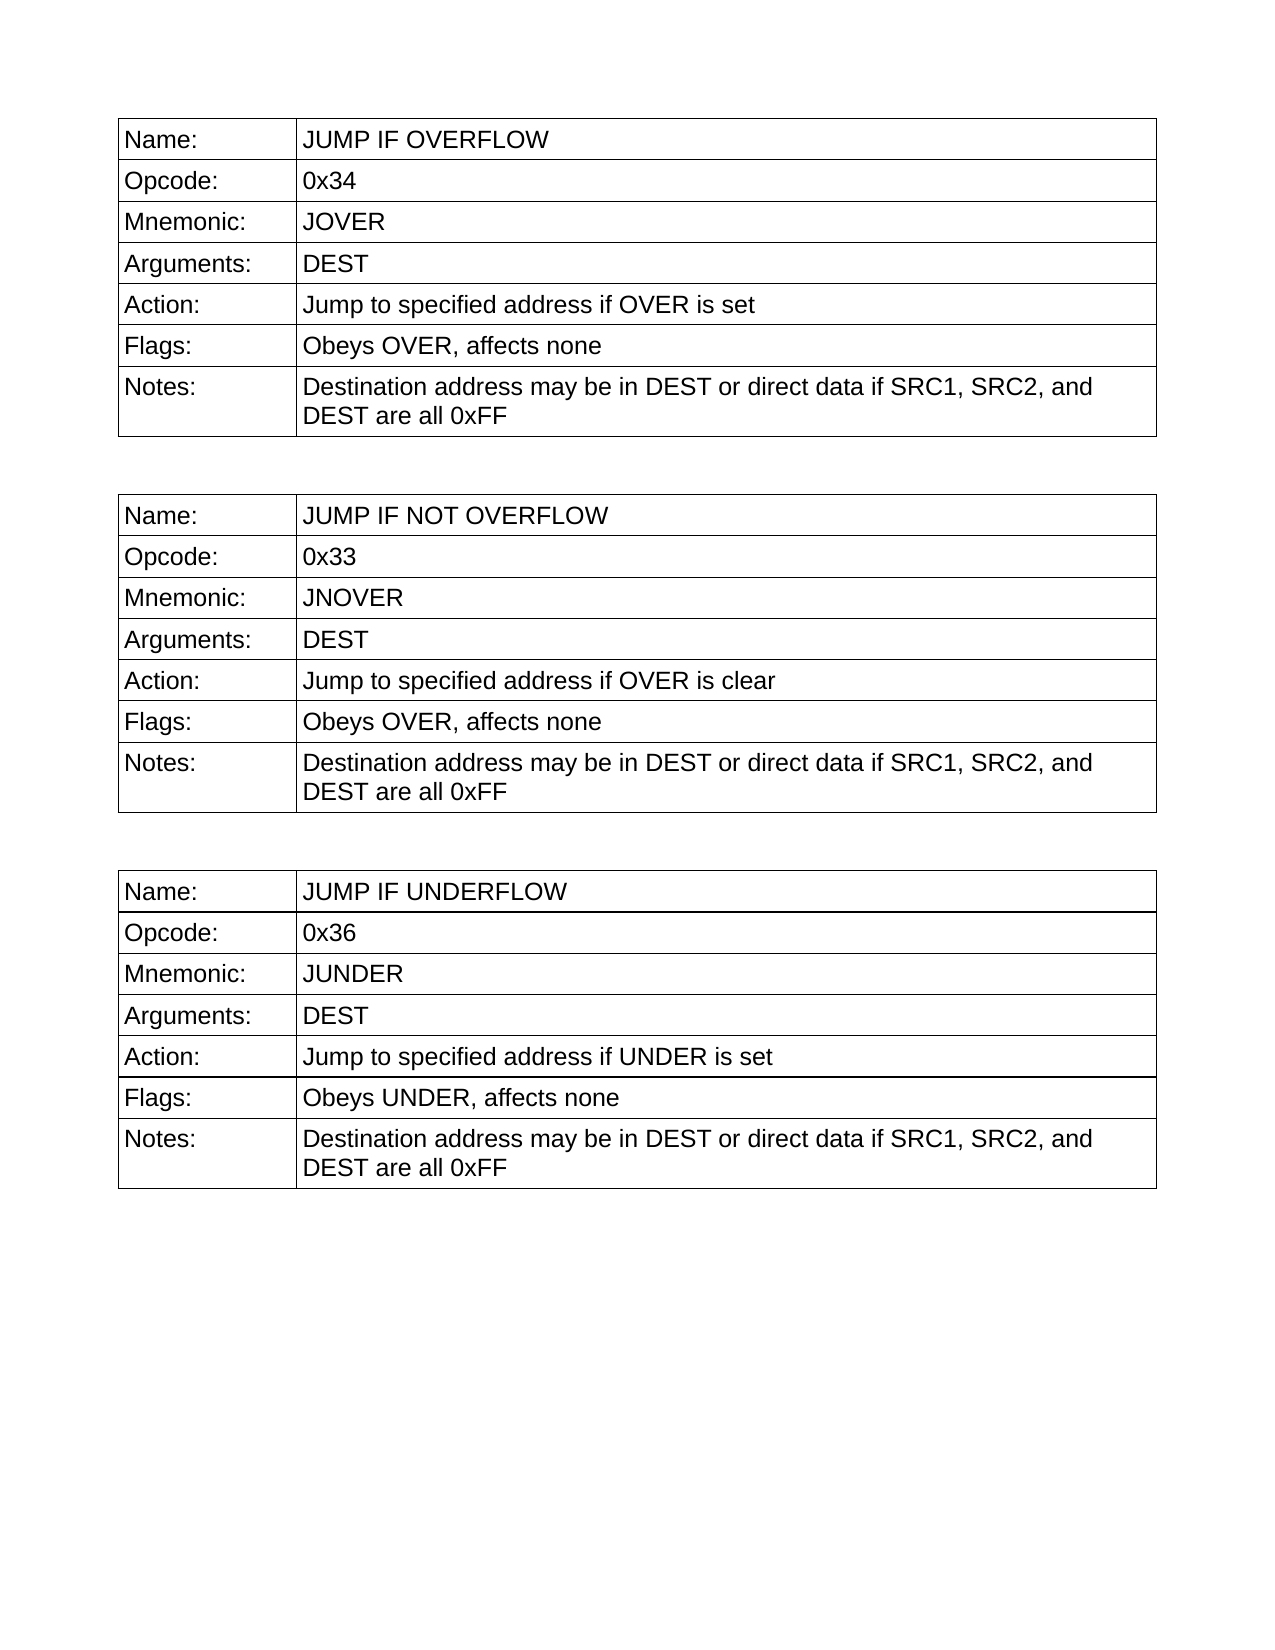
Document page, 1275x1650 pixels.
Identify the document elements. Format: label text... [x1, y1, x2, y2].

table_cell DEST [297, 995, 1156, 1035]
table_cell Jump to specified address if OVER is clear [297, 660, 1156, 700]
table_cell Mnemonic: [119, 578, 296, 618]
table_header JUMP IF NOT OVERFLOW [297, 495, 1156, 535]
table_cell Action: [119, 1036, 296, 1076]
table_cell Action: [119, 284, 296, 324]
table_cell Mnemonic: [119, 202, 296, 242]
table_cell Opcode: [119, 536, 296, 577]
table_cell Action: [119, 660, 296, 700]
table_cell Destination address may be in DEST or direct data if SRC1, SRC2, and DEST are all 0xFF [297, 367, 1156, 436]
table_cell JOVER [297, 202, 1156, 242]
table_cell 0x34 [297, 160, 1156, 201]
table_header Name: [119, 871, 296, 911]
table_cell Flags: [119, 325, 296, 366]
table_cell 0x33 [297, 536, 1156, 577]
table_cell Opcode: [119, 913, 296, 953]
table_cell Arguments: [119, 995, 296, 1035]
table_cell Jump to specified address if OVER is set [297, 284, 1156, 324]
table_cell Obeys OVER, affects none [297, 325, 1156, 366]
table_cell DEST [297, 243, 1156, 283]
table_cell DEST [297, 619, 1156, 659]
table_cell JNOVER [297, 578, 1156, 618]
table_header Name: [119, 119, 296, 159]
table_header JUMP IF OVERFLOW [297, 119, 1156, 159]
table_cell Flags: [119, 701, 296, 742]
table_cell Opcode: [119, 160, 296, 201]
table_cell Flags: [119, 1078, 296, 1118]
table_cell Notes: [119, 367, 296, 436]
table_cell Mnemonic: [119, 954, 296, 994]
table_header Name: [119, 495, 296, 535]
table_cell JUNDER [297, 954, 1156, 994]
table_cell Destination address may be in DEST or direct data if SRC1, SRC2, and DEST are all 0xFF [297, 1119, 1156, 1188]
table_cell Arguments: [119, 619, 296, 659]
table_cell Destination address may be in DEST or direct data if SRC1, SRC2, and DEST are all 0xFF [297, 743, 1156, 812]
table_cell Notes: [119, 1119, 296, 1188]
table_cell Arguments: [119, 243, 296, 283]
table_cell Obeys OVER, affects none [297, 701, 1156, 742]
table_cell 0x36 [297, 913, 1156, 953]
table_cell Notes: [119, 743, 296, 812]
table_header JUMP IF UNDERFLOW [297, 871, 1156, 911]
table_cell Jump to specified address if UNDER is set [297, 1036, 1156, 1076]
table_cell Obeys UNDER, affects none [297, 1078, 1156, 1118]
